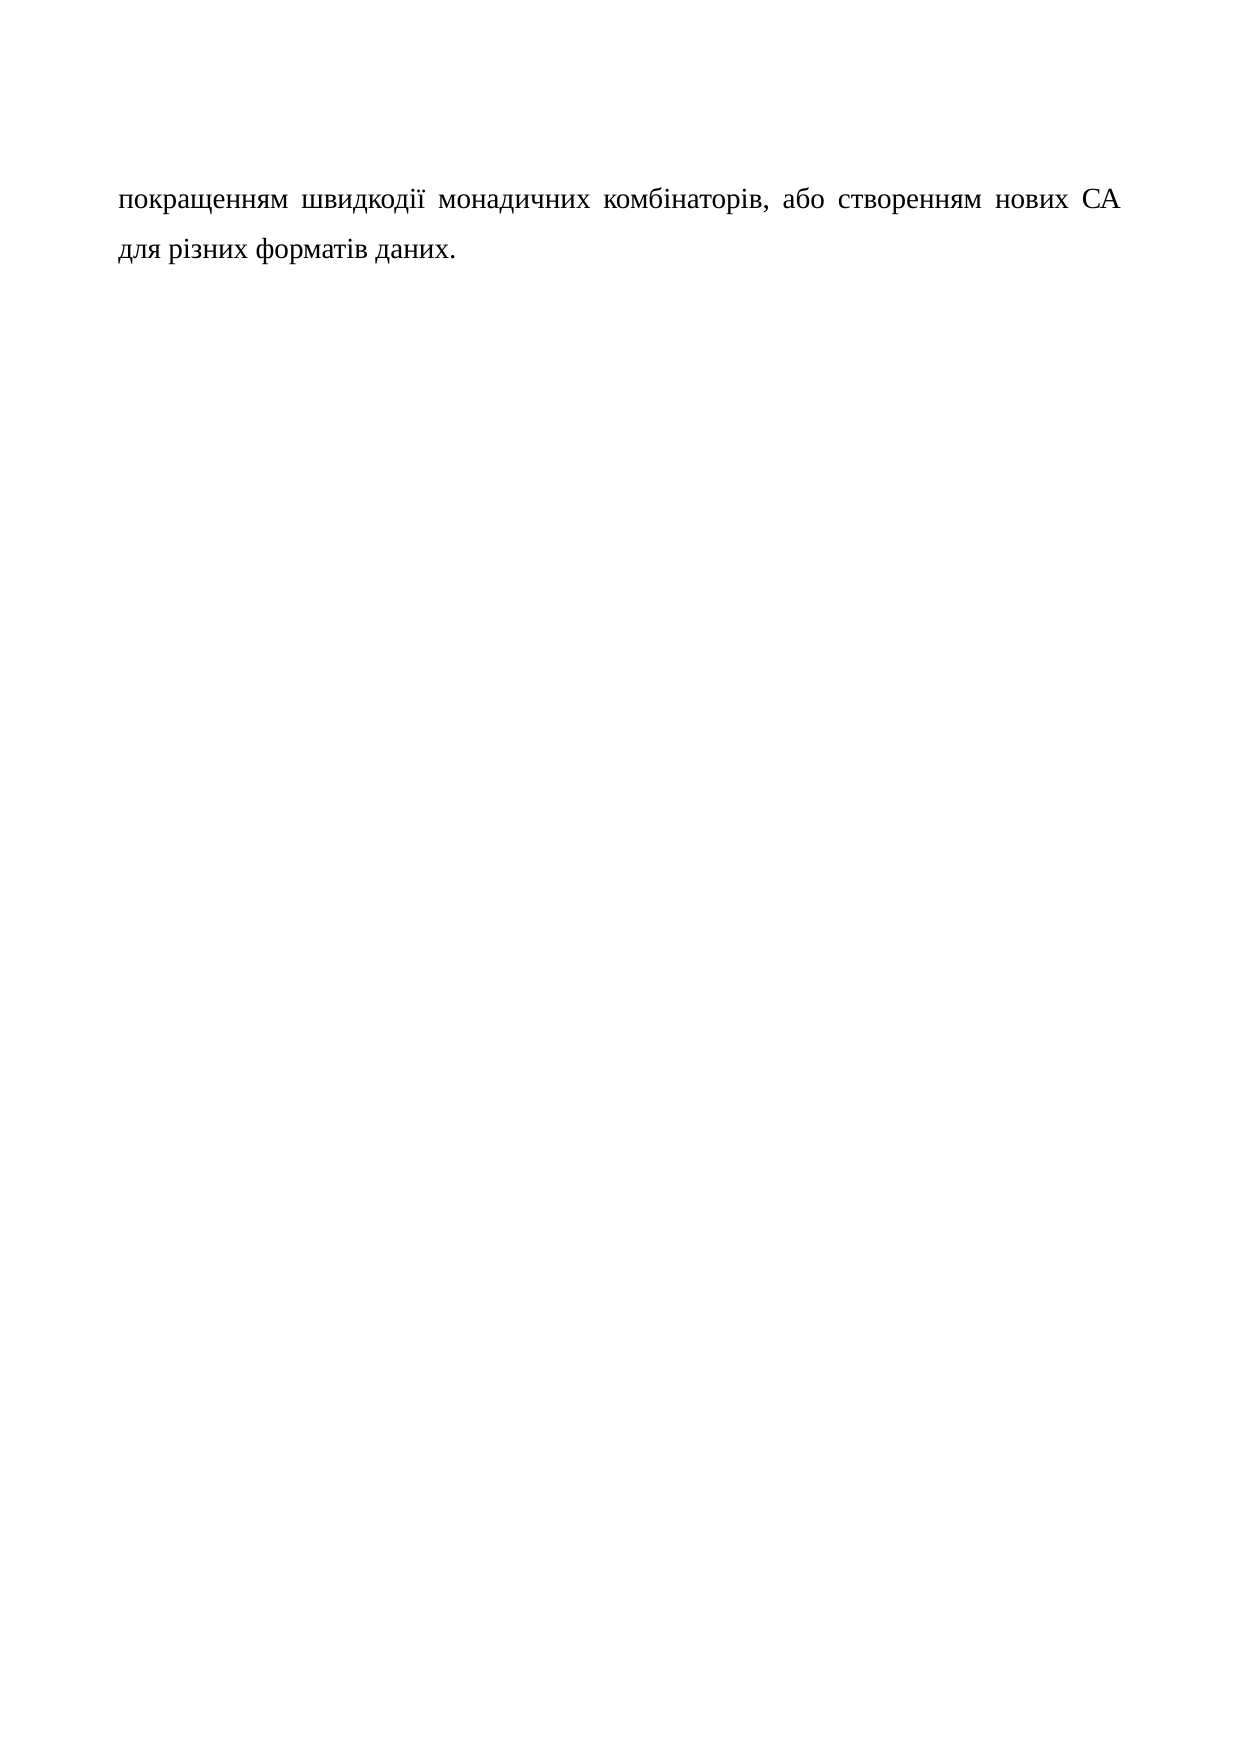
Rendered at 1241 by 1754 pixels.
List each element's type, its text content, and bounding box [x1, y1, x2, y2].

text покращенням швидкодії монадичних комбінаторів, або створенням нових СА для різних форматів даних. [118, 181, 1122, 265]
